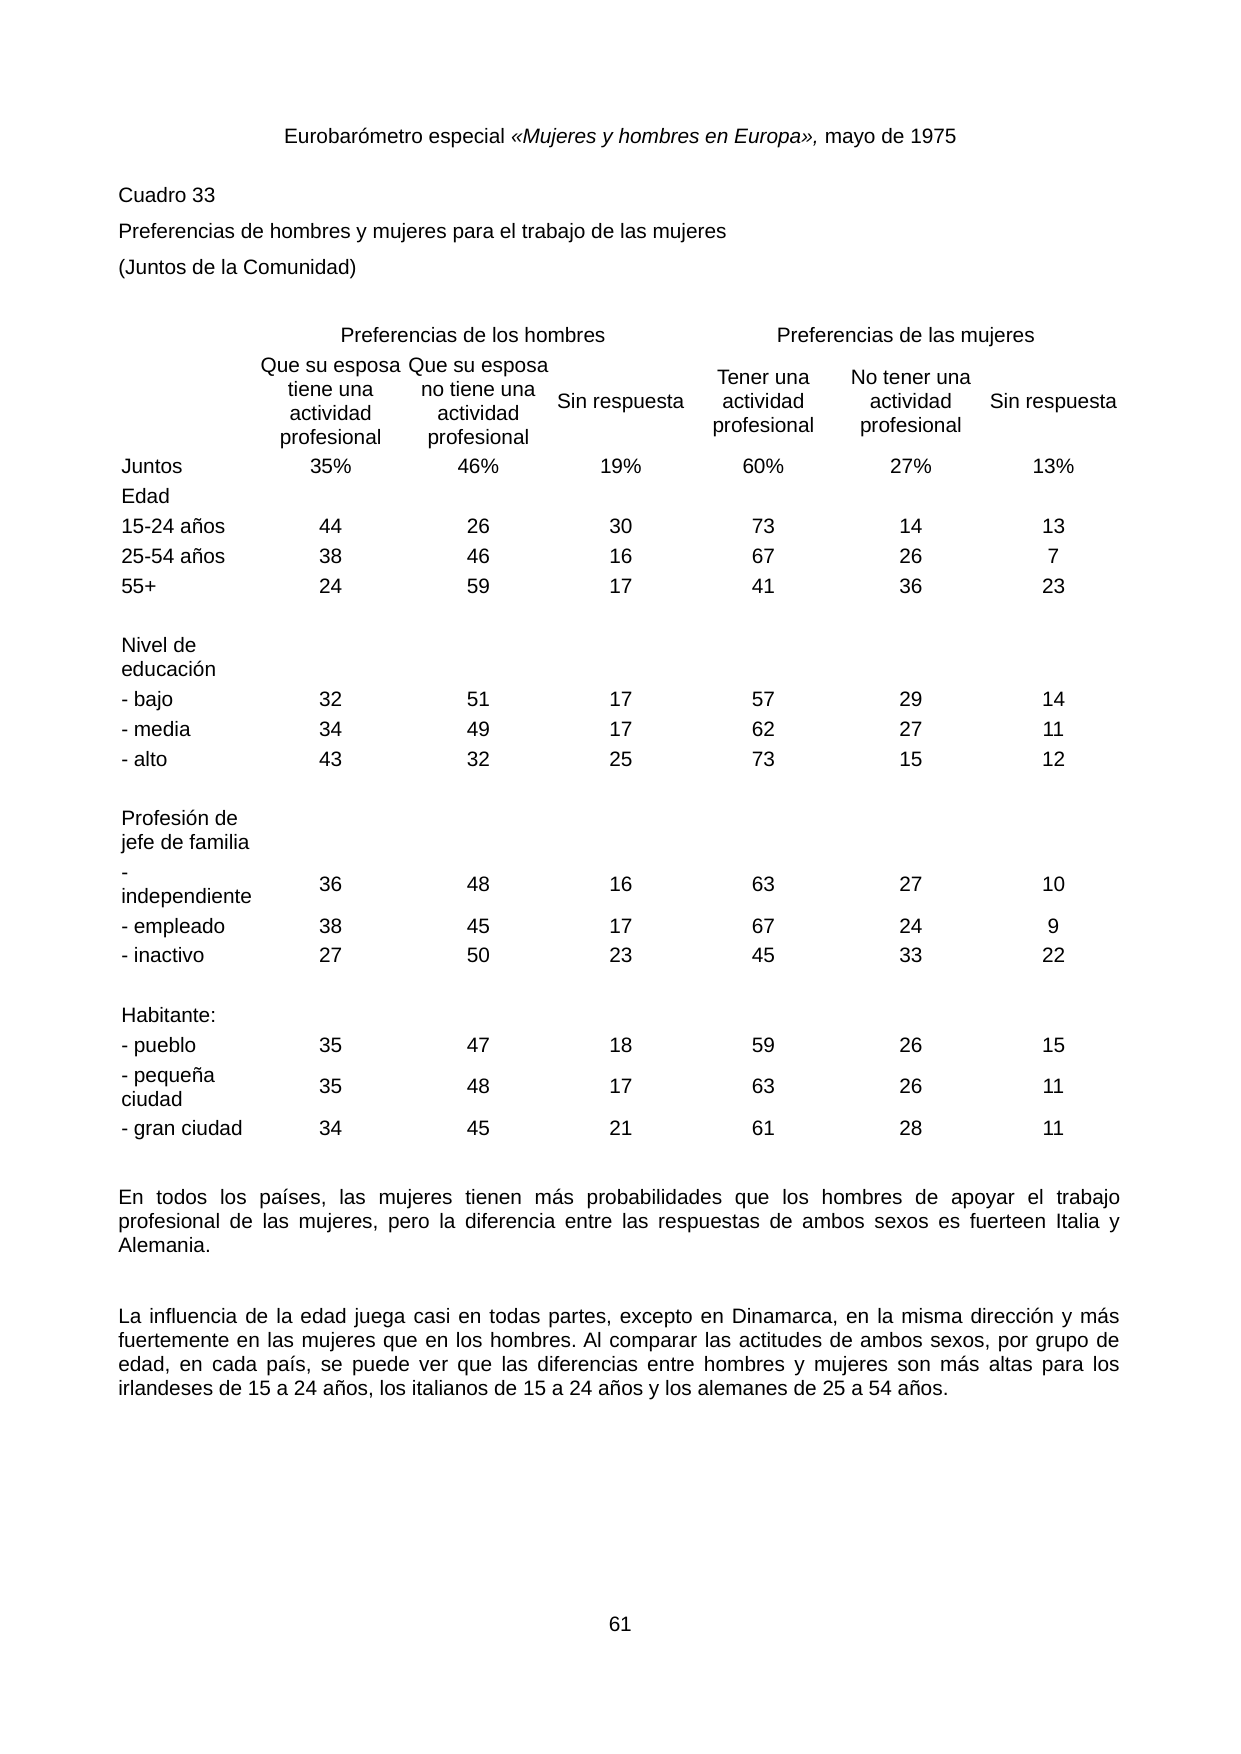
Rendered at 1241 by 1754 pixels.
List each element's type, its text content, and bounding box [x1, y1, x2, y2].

table_cell 15 [837, 744, 984, 773]
table_cell 33 [837, 940, 984, 970]
table_cell 36 [257, 857, 404, 911]
table_cell 51 [404, 684, 552, 714]
table_cell - pueblo [118, 1030, 257, 1059]
table_cell 23 [985, 571, 1122, 600]
table_cell [404, 600, 552, 630]
table_cell 28 [837, 1113, 984, 1143]
table_cell - alto [118, 744, 257, 773]
table_cell Edad [118, 481, 257, 511]
table_cell [689, 803, 837, 857]
table_cell 12 [985, 744, 1122, 773]
table_cell - media [118, 714, 257, 743]
table_cell 55+ [118, 571, 257, 600]
table_cell 59 [689, 1030, 837, 1059]
table_cell 49 [404, 714, 552, 743]
table_cell [837, 773, 984, 803]
table_cell Profesión de jefe de familia [118, 803, 257, 857]
table_cell [257, 481, 404, 511]
table_cell 62 [689, 714, 837, 743]
table_cell 21 [552, 1113, 689, 1143]
table_cell 48 [404, 857, 552, 911]
table_cell [552, 1000, 689, 1030]
table_cell [118, 600, 257, 630]
table_cell [689, 1000, 837, 1030]
table_cell 63 [689, 1060, 837, 1113]
table_cell 60% [689, 451, 837, 481]
table_cell Sin respuesta [985, 350, 1122, 451]
table_cell 15-24 años [118, 511, 257, 541]
table_cell [552, 600, 689, 630]
table_header [118, 320, 257, 350]
text (Juntos de la Comunidad) [118, 254, 1122, 278]
table_cell 16 [552, 541, 689, 571]
table_cell - gran ciudad [118, 1113, 257, 1143]
table_cell Nivel de educación [118, 630, 257, 684]
table_cell [118, 350, 257, 451]
table_cell [837, 1000, 984, 1030]
table_cell 38 [257, 541, 404, 571]
table_cell [985, 630, 1122, 684]
table_cell 41 [689, 571, 837, 600]
table_cell 35 [257, 1060, 404, 1113]
table_cell 18 [552, 1030, 689, 1059]
table_cell 11 [985, 714, 1122, 743]
table_cell [985, 1000, 1122, 1030]
table_cell 48 [404, 1060, 552, 1113]
table_cell 10 [985, 857, 1122, 911]
table_cell 50 [404, 940, 552, 970]
table_cell 25 [552, 744, 689, 773]
table_cell 67 [689, 911, 837, 940]
table_cell [837, 481, 984, 511]
table_cell - empleado [118, 911, 257, 940]
table_cell [257, 803, 404, 857]
table_cell 38 [257, 911, 404, 940]
table_cell 57 [689, 684, 837, 714]
table_cell 26 [837, 1030, 984, 1059]
table_cell 27 [257, 940, 404, 970]
table_cell 47 [404, 1030, 552, 1059]
table_cell 35% [257, 451, 404, 481]
table_cell [404, 630, 552, 684]
table_cell [404, 803, 552, 857]
table_cell [689, 481, 837, 511]
table_cell 27 [837, 857, 984, 911]
table_cell [118, 773, 257, 803]
table_cell [985, 970, 1122, 1000]
table_cell [552, 630, 689, 684]
table_cell 15 [985, 1030, 1122, 1059]
table_cell 46 [404, 541, 552, 571]
table_cell [985, 773, 1122, 803]
table_cell 13% [985, 451, 1122, 481]
table_cell [404, 970, 552, 1000]
table_cell [552, 773, 689, 803]
table_cell [118, 970, 257, 1000]
table_cell 46% [404, 451, 552, 481]
table_cell 35 [257, 1030, 404, 1059]
table_cell 24 [257, 571, 404, 600]
table_cell 45 [404, 911, 552, 940]
table_header Preferencias de las mujeres [689, 320, 1122, 350]
table_cell 17 [552, 911, 689, 940]
table_cell 34 [257, 714, 404, 743]
table_cell 73 [689, 511, 837, 541]
table_cell 32 [404, 744, 552, 773]
table_cell 17 [552, 684, 689, 714]
table_cell [837, 630, 984, 684]
table_cell - independiente [118, 857, 257, 911]
table_cell - inactivo [118, 940, 257, 970]
table_cell 23 [552, 940, 689, 970]
table_cell 45 [689, 940, 837, 970]
table_cell 44 [257, 511, 404, 541]
table_cell 22 [985, 940, 1122, 970]
table_cell [689, 600, 837, 630]
table_cell 34 [257, 1113, 404, 1143]
table_cell 26 [404, 511, 552, 541]
table_cell [257, 970, 404, 1000]
table_cell 26 [837, 541, 984, 571]
text Preferencias de hombres y mujeres para el trabajo de las mujeres [118, 219, 1122, 243]
table_cell [837, 970, 984, 1000]
table_cell 7 [985, 541, 1122, 571]
table_cell 11 [985, 1113, 1122, 1143]
table_cell No tener una actividad profesional [837, 350, 984, 451]
table_cell [837, 600, 984, 630]
table_cell [689, 970, 837, 1000]
table_cell Juntos [118, 451, 257, 481]
table_cell [404, 773, 552, 803]
table_cell 17 [552, 571, 689, 600]
table_cell 19% [552, 451, 689, 481]
table_cell [552, 803, 689, 857]
table_header Preferencias de los hombres [257, 320, 689, 350]
table_cell 67 [689, 541, 837, 571]
table_cell [689, 630, 837, 684]
table_cell [552, 970, 689, 1000]
table_cell [404, 481, 552, 511]
table_cell [257, 773, 404, 803]
table_cell Habitante: [118, 1000, 257, 1030]
table_cell 9 [985, 911, 1122, 940]
table_cell [985, 803, 1122, 857]
table_cell 14 [985, 684, 1122, 714]
table_cell [689, 773, 837, 803]
table_cell 43 [257, 744, 404, 773]
table_cell 27% [837, 451, 984, 481]
table_cell [552, 481, 689, 511]
table_cell 29 [837, 684, 984, 714]
table_cell 26 [837, 1060, 984, 1113]
table_cell 25-54 años [118, 541, 257, 571]
table_cell 59 [404, 571, 552, 600]
table_cell Que su esposa tiene una actividad profesional [257, 350, 404, 451]
table_cell [257, 1000, 404, 1030]
table_cell 17 [552, 714, 689, 743]
table_cell 13 [985, 511, 1122, 541]
table_cell [985, 481, 1122, 511]
table_cell 63 [689, 857, 837, 911]
table_cell 14 [837, 511, 984, 541]
table_cell [257, 600, 404, 630]
table_cell 73 [689, 744, 837, 773]
table_cell - pequeña ciudad [118, 1060, 257, 1113]
table_cell [985, 600, 1122, 630]
table_cell 27 [837, 714, 984, 743]
text Cuadro 33 [118, 183, 1122, 207]
text La influencia de la edad juega casi en todas partes, excepto en Dinamarca, en la misma dirección y más fuertemente en las mujeres que en los hombres. Al comparar las actitudes de ambos sexos, por grupo de edad, en cada país, se puede ver que las diferencias entre hombres y mujeres son más altas para los irlandeses de 15 a 24 años, los italianos de 15 a 24 años y los alemanes de 25 a 54 años. [118, 1304, 1122, 1399]
table_cell Que su esposa no tiene una actividad profesional [404, 350, 552, 451]
table_cell Tener una actividad profesional [689, 350, 837, 451]
table_cell 36 [837, 571, 984, 600]
table_cell 16 [552, 857, 689, 911]
table_cell 45 [404, 1113, 552, 1143]
text En todos los países, las mujeres tienen más probabilidades que los hombres de apoyar el trabajo profesional de las mujeres, pero la diferencia entre las respuestas de ambos sexos es fuerteen Italia y Alemania. [118, 1184, 1122, 1256]
table_cell 24 [837, 911, 984, 940]
table_cell 11 [985, 1060, 1122, 1113]
table_cell [404, 1000, 552, 1030]
table_cell 61 [689, 1113, 837, 1143]
table_cell 17 [552, 1060, 689, 1113]
table_cell [257, 630, 404, 684]
table_cell Sin respuesta [552, 350, 689, 451]
table_cell 32 [257, 684, 404, 714]
table_cell - bajo [118, 684, 257, 714]
table_cell [837, 803, 984, 857]
table_cell 30 [552, 511, 689, 541]
